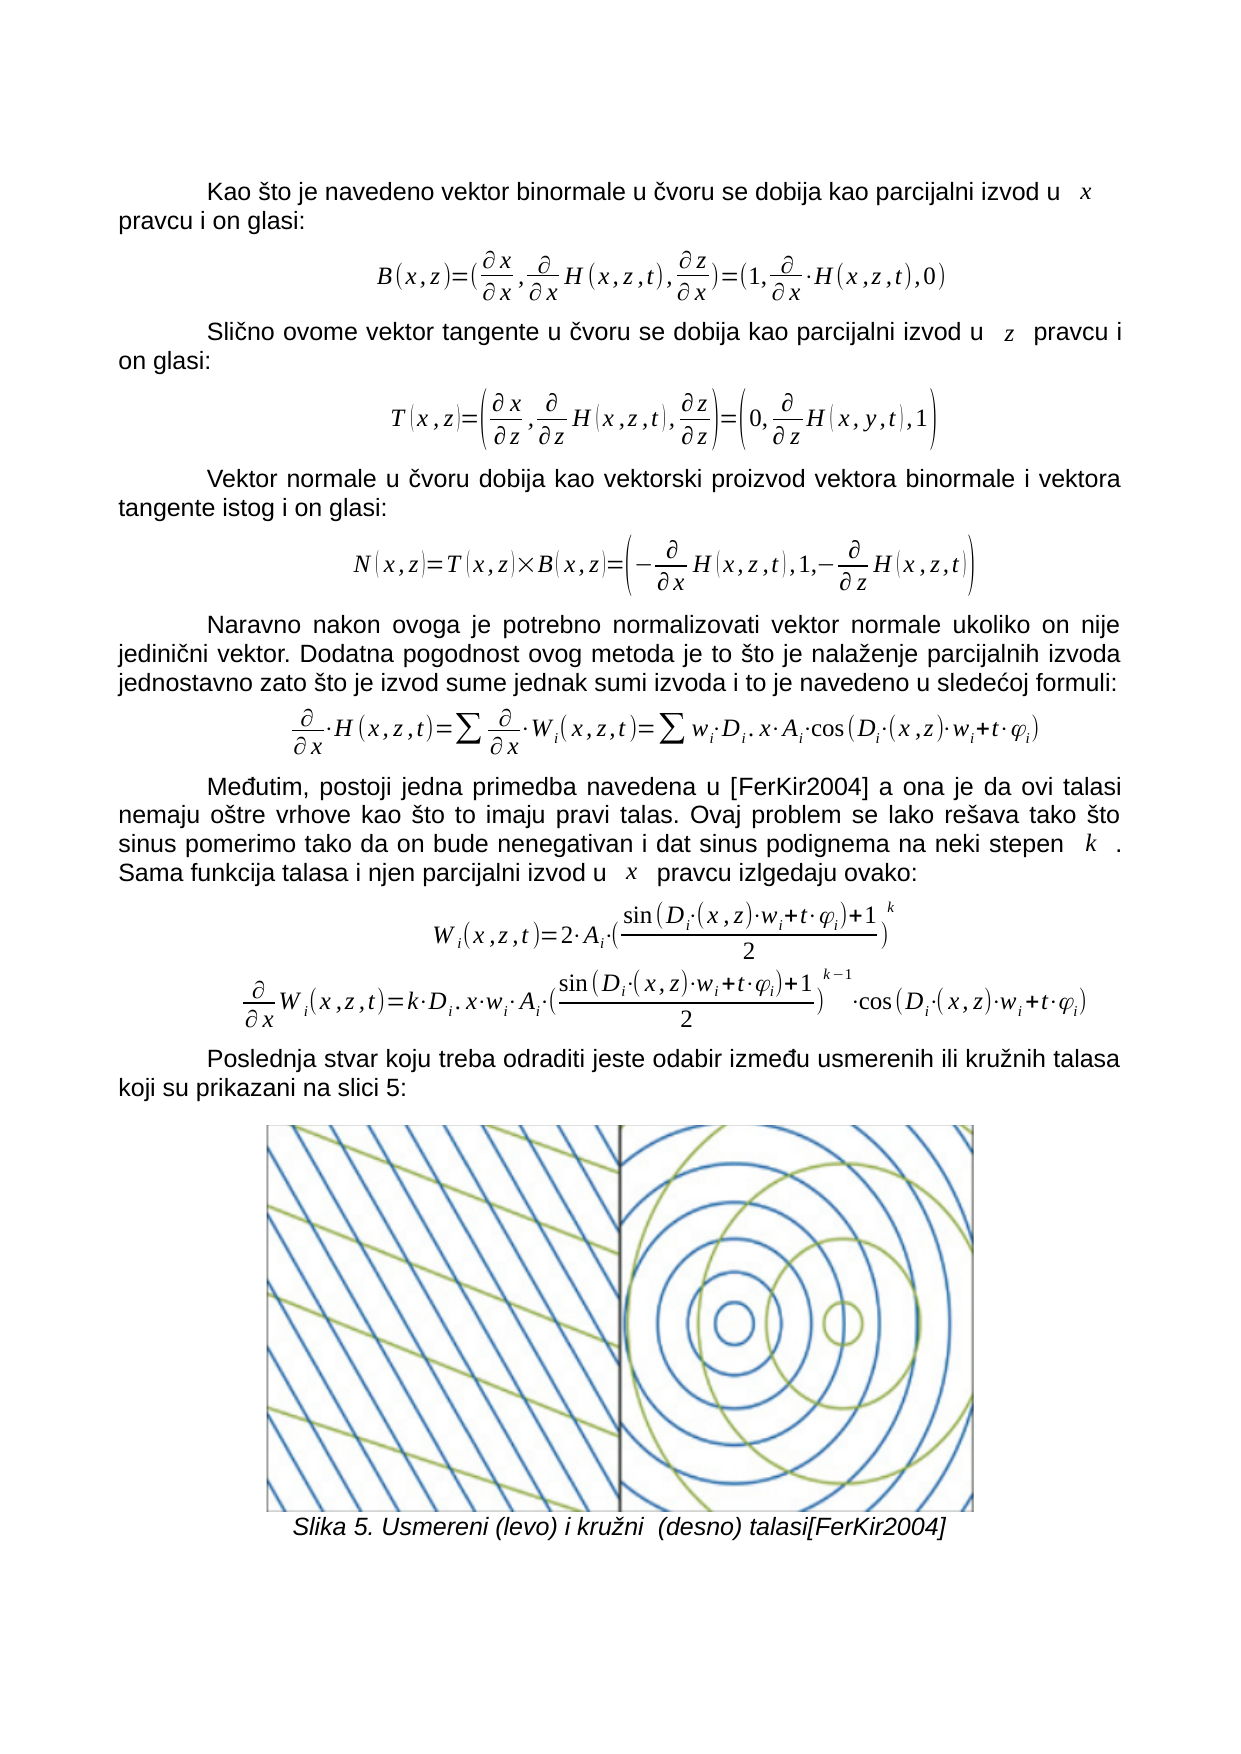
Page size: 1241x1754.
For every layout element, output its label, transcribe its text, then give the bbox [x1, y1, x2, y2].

text Međutim, postoji jedna primedba navedena u [FerKir2004] a ona je da ovi talasi nemaju oštre vrhove kao što to imaju pravi talas. Ovaj problem se lako rešava tako što sinus pomerimo tako da on bude nenegativan i dat sinus podignema na neki stepen. Sama funkcija talasa i njen parcijalni izvod upravcu izlgedaju ovako: [118, 772, 1122, 887]
text [267, 1112, 974, 1125]
text [267, 1541, 974, 1554]
text Slično ovome vektor tangente u čvoru se dobija kao parcijalni izvod upravcu i on glasi: [118, 317, 1122, 375]
text Poslednja stvar koju treba odraditi jeste odabir između usmerenih ili kružnih talasa koji su prikazani na slici 5: [118, 1044, 1122, 1102]
text Slika 5. Usmereni (levo) i kružni (desno) talasi[FerKir2004] [267, 1512, 974, 1541]
picture [266, 1125, 974, 1512]
text Naravno nakon ovoga je potrebno normalizovati vektor normale ukoliko on nije jedinični vektor. Dodatna pogodnost ovog metoda je to što je nalaženje parcijalnih izvoda jednostavno zato što je izvod sume jednak sumi izvoda i to je navedeno u sledećoj formuli: [118, 610, 1122, 696]
text Kao što je navedeno vektor binormale u čvoru se dobija kao parcijalni izvod upravcu i on glasi: [118, 177, 1122, 235]
text Vektor normale u čvoru dobija kao vektorski proizvod vektora binormale i vektora tangente istog i on glasi: [118, 464, 1122, 521]
